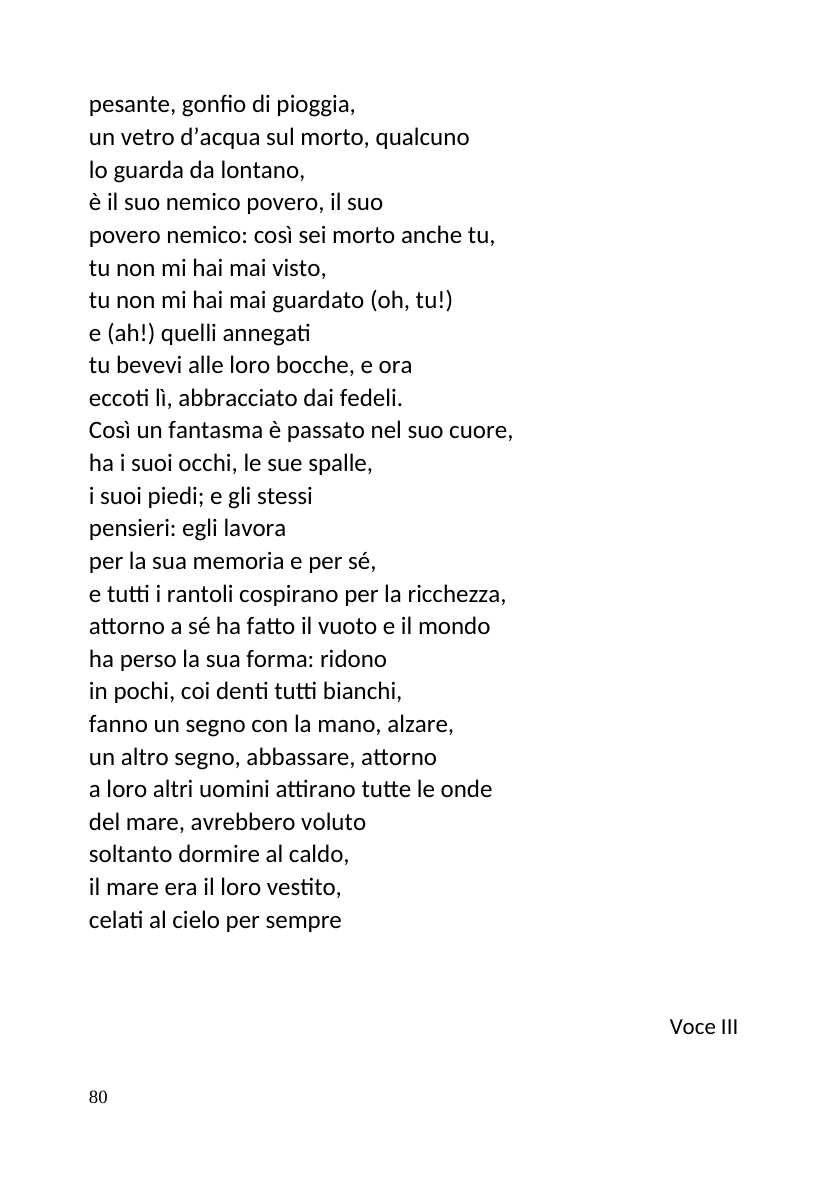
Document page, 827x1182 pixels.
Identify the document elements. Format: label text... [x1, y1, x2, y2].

text i suoi piedi; e gli stessi [89, 480, 738, 510]
text eccoti lì, abbracciato dai fedeli. [89, 382, 738, 413]
text ha perso la sua forma: ridono [89, 643, 738, 673]
text un altro segno, abbassare, attorno [89, 741, 738, 771]
text del mare, avrebbero voluto [89, 806, 738, 836]
text a loro altri uomini attirano tutte le onde [89, 773, 738, 804]
text ha i suoi occhi, le sue spalle, [89, 447, 738, 478]
text tu non mi hai mai visto, [89, 252, 738, 282]
text in pochi, coi denti tutti bianchi, [89, 676, 738, 706]
text Così un fantasma è passato nel suo cuore, [89, 415, 738, 445]
text soltanto dormire al caldo, [89, 838, 738, 869]
text fanno un segno con la mano, alzare, [89, 708, 738, 739]
text tu non mi hai mai guardato (oh, tu!) [89, 284, 738, 315]
text e tutti i rantoli cospirano per la ricchezza, [89, 578, 738, 608]
text il mare era il loro vestito, [89, 871, 738, 902]
text lo guarda da lontano, [89, 154, 738, 184]
text tu bevevi alle loro bocche, e ora [89, 349, 738, 380]
text per la sua memoria e per sé, [89, 545, 738, 576]
text celati al cielo per sempre [89, 904, 738, 934]
text pesante, gonfio di pioggia, [89, 89, 738, 119]
text un vetro d’acqua sul morto, qualcuno [89, 121, 738, 152]
text Voce III [89, 1012, 738, 1040]
text è il suo nemico povero, il suo [89, 186, 738, 217]
text pensieri: egli lavora [89, 512, 738, 543]
text e (ah!) quelli annegati [89, 317, 738, 347]
text attorno a sé ha fatto il vuoto e il mondo [89, 610, 738, 641]
text povero nemico: così sei morto anche tu, [89, 219, 738, 249]
